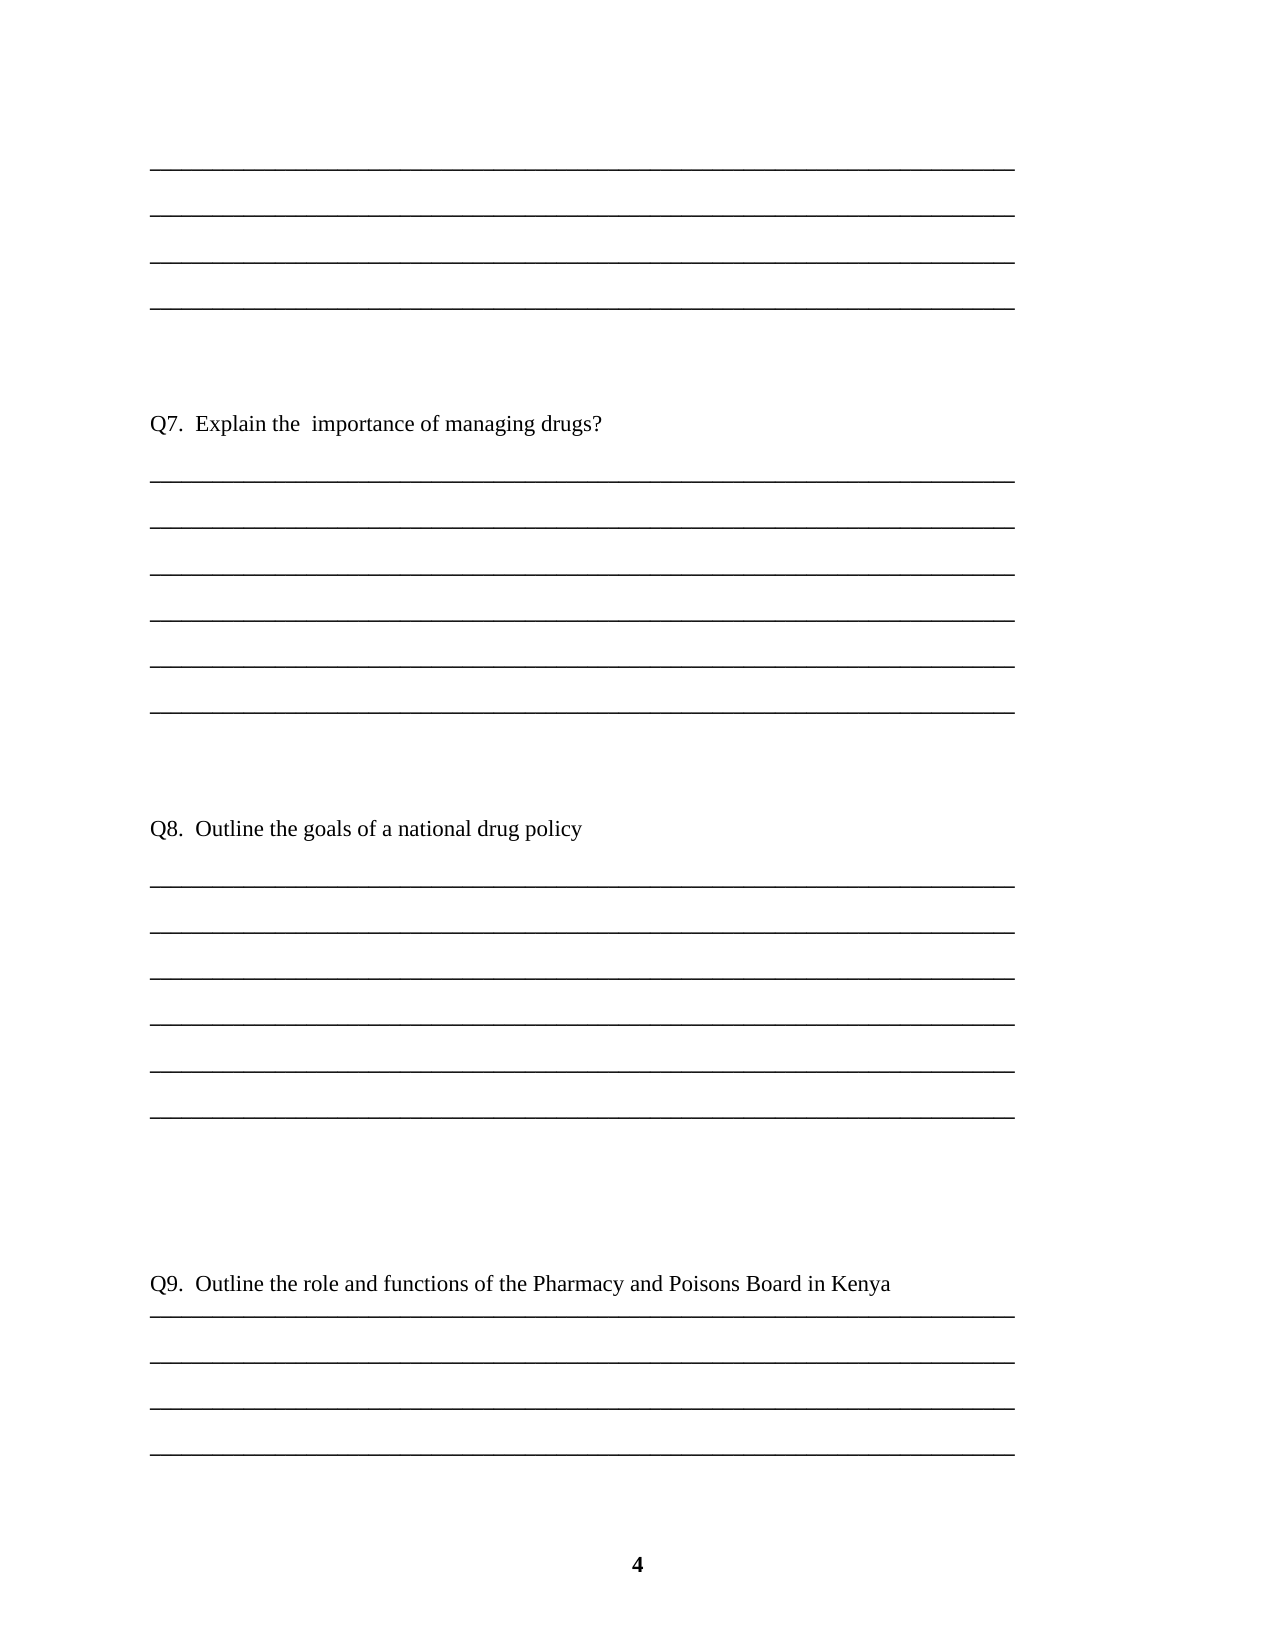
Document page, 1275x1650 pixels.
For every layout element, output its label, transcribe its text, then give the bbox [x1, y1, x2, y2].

text ___________________________________________________________________________________ [150, 554, 1125, 578]
text ___________________________________________________________________________________ [150, 1435, 1125, 1458]
text ___________________________________________________________________________________ [150, 150, 1125, 173]
text Q9. Outline the role and functions of the Pharmacy and Poisons Board in Kenya [150, 1271, 1125, 1297]
text ___________________________________________________________________________________ [150, 647, 1125, 670]
text ___________________________________________________________________________________ [150, 1389, 1125, 1412]
text ___________________________________________________________________________________ [150, 508, 1125, 531]
text ___________________________________________________________________________________ [150, 1297, 1125, 1320]
text ___________________________________________________________________________________ [150, 913, 1125, 936]
text ___________________________________________________________________________________ [150, 693, 1125, 716]
text ___________________________________________________________________________________ [150, 959, 1125, 982]
text ___________________________________________________________________________________ [150, 462, 1125, 485]
text ___________________________________________________________________________________ [150, 242, 1125, 266]
text ___________________________________________________________________________________ [150, 1052, 1125, 1075]
text ___________________________________________________________________________________ [150, 289, 1125, 312]
text ___________________________________________________________________________________ [150, 1005, 1125, 1028]
text Q7. Explain the importance of managing drugs? [150, 411, 1125, 437]
text ___________________________________________________________________________________ [150, 867, 1125, 890]
text ___________________________________________________________________________________ [150, 196, 1125, 219]
text ___________________________________________________________________________________ [150, 1343, 1125, 1366]
text ___________________________________________________________________________________ [150, 601, 1125, 624]
text ___________________________________________________________________________________ [150, 1098, 1125, 1121]
text Q8. Outline the goals of a national drug policy [150, 816, 1125, 841]
